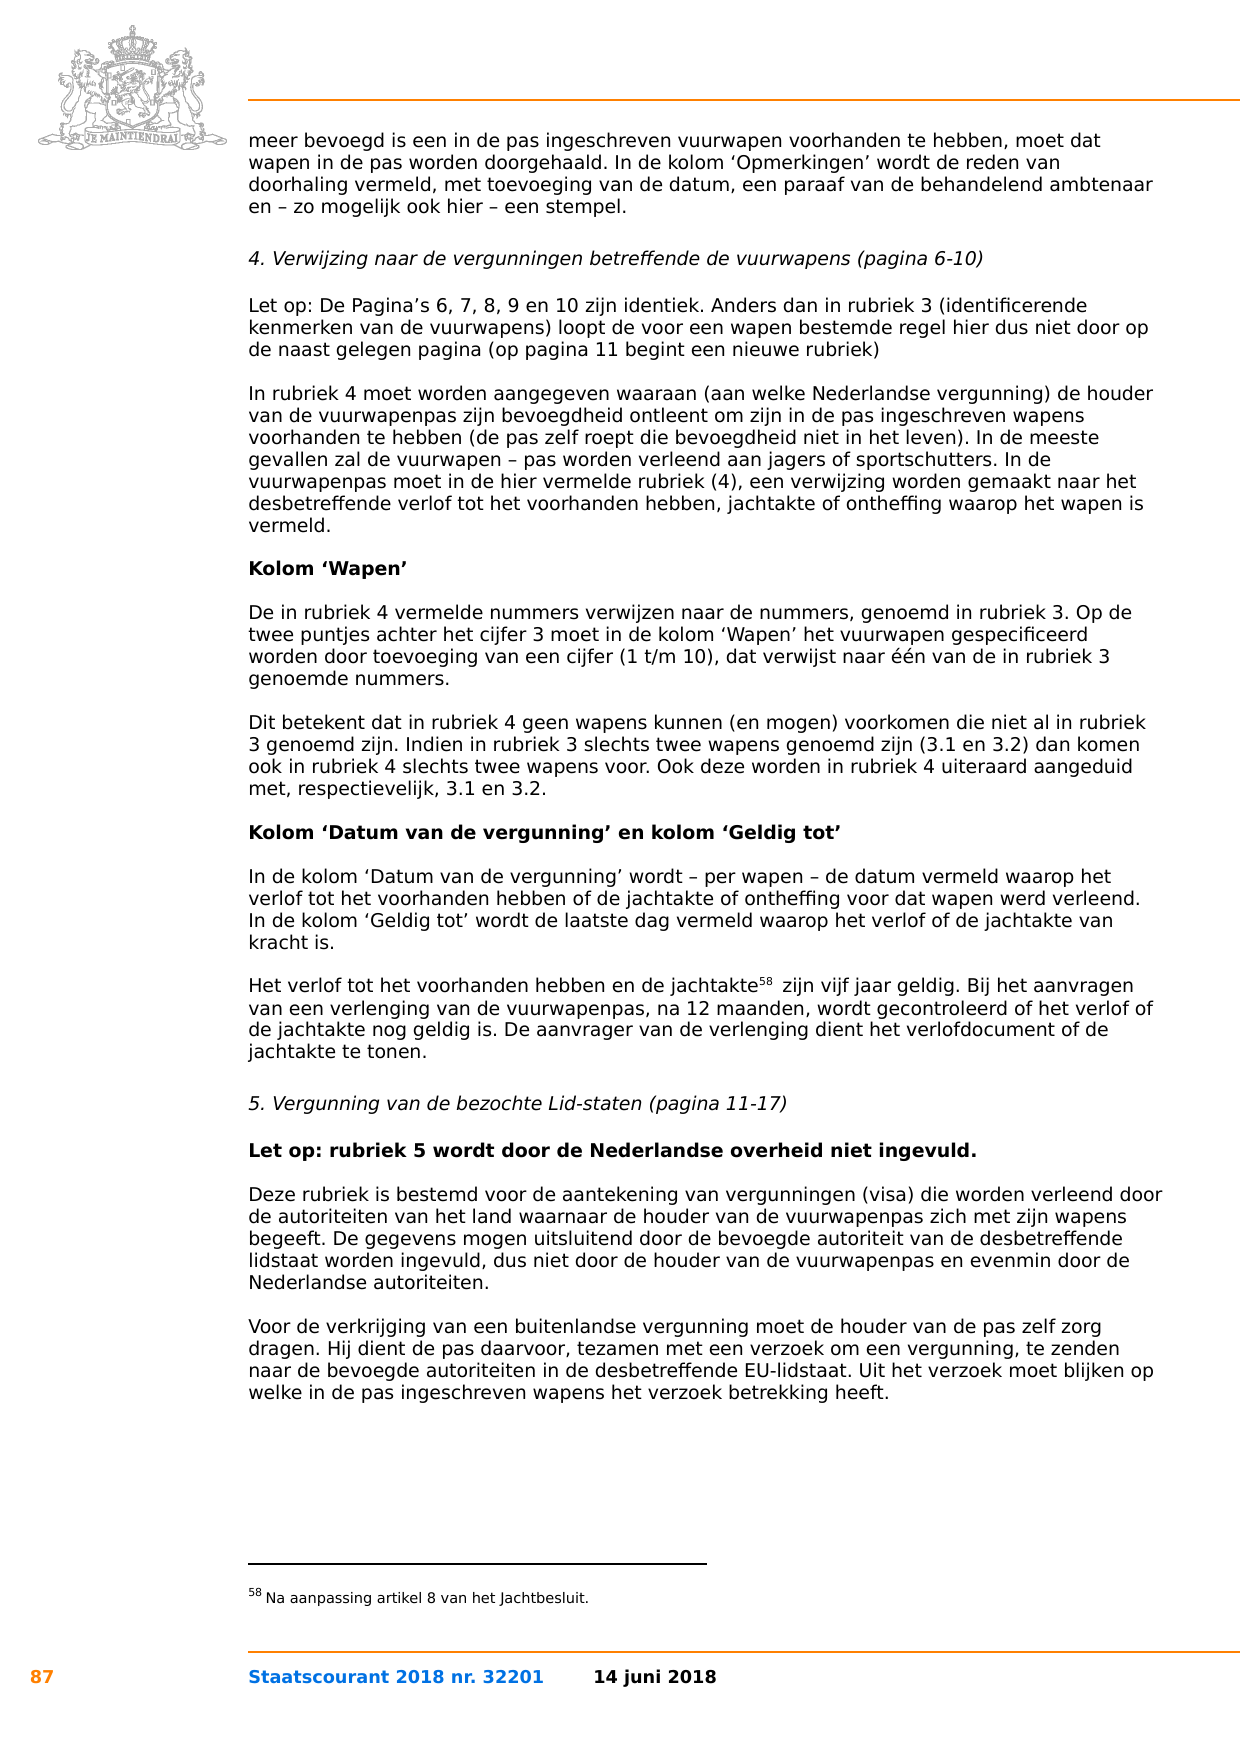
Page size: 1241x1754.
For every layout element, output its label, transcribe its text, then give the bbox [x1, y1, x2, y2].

subtitle 4. Verwijzing naar de vergunningen betreffende de vuurwapens (pagina 6-10) [248, 248, 1163, 270]
text Let op: rubriek 5 wordt door de Nederlandse overheid niet ingevuld. [248, 1140, 1163, 1162]
text meer bevoegd is een in de pas ingeschreven vuurwapen voorhanden te hebben, moet dat wapen in de pas worden doorgehaald. In de kolom ‘Opmerkingen’ wordt de reden van doorhaling vermeld, met toevoeging van de datum, een paraaf van de behandelend ambtenaar en – zo mogelijk ook hier – een stempel. [248, 130, 1163, 218]
picture [38, 25, 227, 150]
text De in rubriek 4 vermelde nummers verwijzen naar de nummers, genoemd in rubriek 3. Op de twee puntjes achter het cijfer 3 moet in de kolom ‘Wapen’ het vuurwapen gespecificeerd worden door toevoeging van een cijfer (1 t/m 10), dat verwijst naar één van de in rubriek 3 genoemde nummers. [248, 602, 1163, 690]
text Voor de verkrijging van een buitenlandse vergunning moet de houder van de pas zelf zorg dragen. Hij dient de pas daarvoor, tezamen met een verzoek om een vergunning, te zenden naar de bevoegde autoriteiten in de desbetreffende EU-lidstaat. Uit het verzoek moet blijken op welke in de pas ingeschreven wapens het verzoek betrekking heeft. [248, 1316, 1163, 1404]
text Dit betekent dat in rubriek 4 geen wapens kunnen (en mogen) voorkomen die niet al in rubriek 3 genoemd zijn. Indien in rubriek 3 slechts twee wapens genoemd zijn (3.1 en 3.2) dan komen ook in rubriek 4 slechts twee wapens voor. Ook deze worden in rubriek 4 uiteraard aangeduid met, respectievelijk, 3.1 en 3.2. [248, 712, 1163, 800]
text In rubriek 4 moet worden aangegeven waaraan (aan welke Nederlandse vergunning) de houder van de vuurwapenpas zijn bevoegdheid ontleent om zijn in de pas ingeschreven wapens voorhanden te hebben (de pas zelf roept die bevoegdheid niet in het leven). In de meeste gevallen zal de vuurwapen – pas worden verleend aan jagers of sportschutters. In de vuurwapenpas moet in de hier vermelde rubriek (4), een verwijzing worden gemaakt naar het desbetreffende verlof tot het voorhanden hebben, jachtakte of ontheffing waarop het wapen is vermeld. [248, 383, 1163, 536]
text Let op: De Pagina’s 6, 7, 8, 9 en 10 zijn identiek. Anders dan in rubriek 3 (identificerende kenmerken van de vuurwapens) loopt de voor een wapen bestemde regel hier dus niet door op de naast gelegen pagina (op pagina 11 begint een nieuwe rubriek) [248, 295, 1163, 361]
text In de kolom ‘Datum van de vergunning’ wordt – per wapen – de datum vermeld waarop het verlof tot het voorhanden hebben of de jachtakte of ontheffing voor dat wapen werd verleend. In de kolom ‘Geldig tot’ wordt de laatste dag vermeld waarop het verlof of de jachtakte van kracht is. [248, 866, 1163, 953]
text Deze rubriek is bestemd voor de aantekening van vergunningen (visa) die worden verleend door de autoriteiten van het land waarnaar de houder van de vuurwapenpas zich met zijn wapens begeeft. De gegevens mogen uitsluitend door de bevoegde autoriteit van de desbetreffende lidstaat worden ingevuld, dus niet door de houder van de vuurwapenpas en evenmin door de Nederlandse autoriteiten. [248, 1184, 1163, 1294]
subtitle Kolom ‘Datum van de vergunning’ en kolom ‘Geldig tot’ [248, 822, 1163, 844]
text Na aanpassing artikel 8 van het Jachtbesluit. [248, 1586, 1163, 1608]
text Het verlof tot het voorhanden hebben en de jachtakte zijn vijf jaar geldig. Bij het aanvragen van een verlenging van de vuurwapenpas, na 12 maanden, wordt gecontroleerd of het verlof of de jachtakte nog geldig is. De aanvrager van de verlenging dient het verlofdocument of de jachtakte te tonen. [248, 975, 1163, 1063]
subtitle Kolom ‘Wapen’ [248, 558, 1163, 580]
subtitle 5. Vergunning van de bezochte Lid-staten (pagina 11-17) [248, 1093, 1163, 1115]
